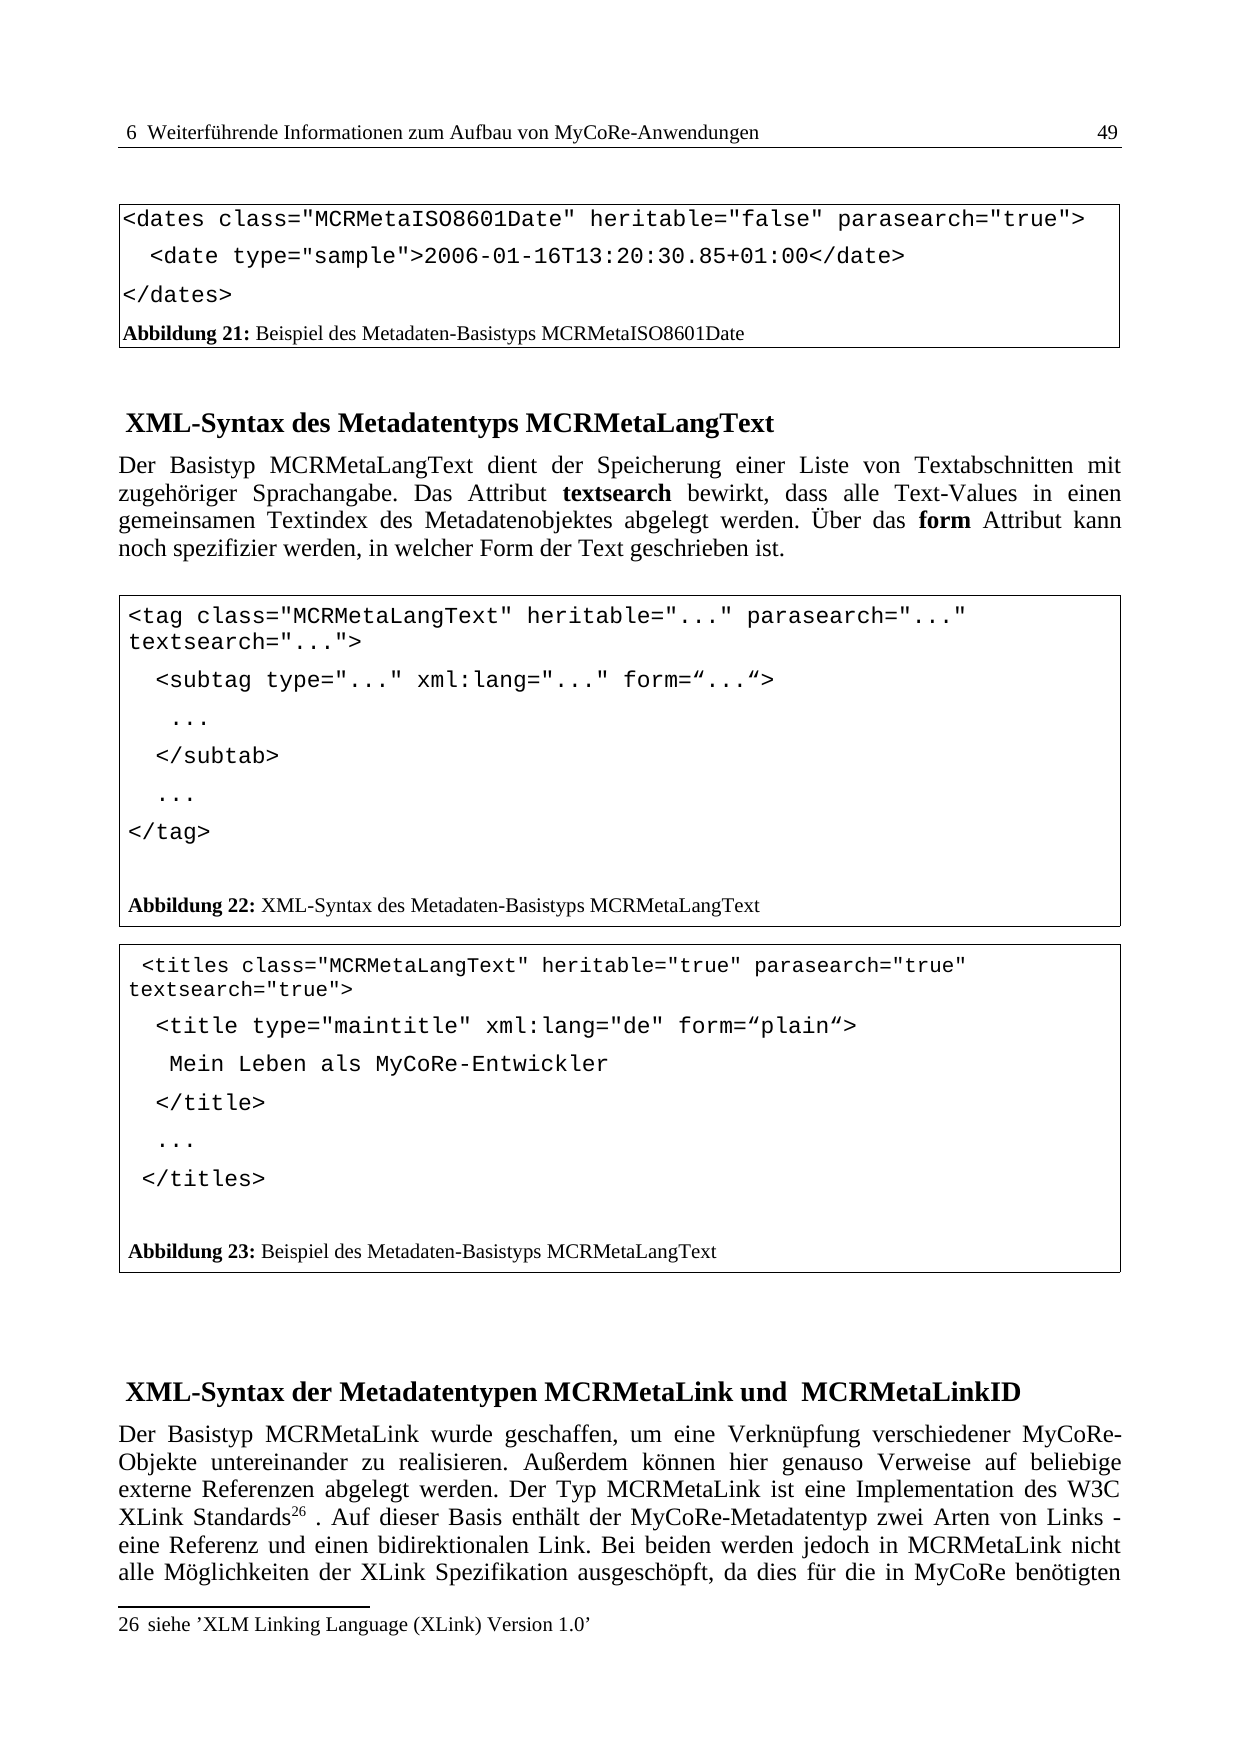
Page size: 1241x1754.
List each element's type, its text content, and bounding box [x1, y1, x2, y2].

text </tag> [128, 820, 1111, 847]
text ... [128, 1129, 1111, 1155]
text Mein Leben als MyCoRe-Entwickler [128, 1053, 1111, 1079]
text </titles> [128, 1167, 1111, 1193]
text siehe ’XLM Linking Language (XLink) Version 1.0’ [118, 1613, 1122, 1636]
text Abbildung 21: Beispiel des Metadaten-Basistyps MCRMetaISO8601Date [122, 321, 1116, 344]
text Der Basistyp MCRMetaLangText dient der Speicherung einer Liste von Textabschnitten mit zugehöriger Sprachangabe. Das Attribut textsearch bewirkt, dass alle Text-Values in einen gemeinsamen Textindex des Metadatenobjektes abgelegt werden. Über das form Attribut kann noch spezifizier werden, in welcher Form der Text geschrieben ist. [118, 451, 1122, 562]
text Der Basistyp MCRMetaLink wurde geschaffen, um eine Verknüpfung verschiedener MyCoRe-Objekte untereinander zu realisieren. Außerdem können hier genauso Verweise auf beliebige externe Referenzen abgelegt werden. Der Typ MCRMetaLink ist eine Implementation des W3C XLink Standards . Auf dieser Basis enthält der MyCoRe-Metadatentyp zwei Arten von Links - eine Referenz und einen bidirektionalen Link. Bei beiden werden jedoch in MCRMetaLink nicht alle Möglichkeiten der XLink Spezifikation ausgeschöpft, da dies für die in MyCoRe benötigten [118, 1420, 1122, 1586]
text <subtag type="..." xml:lang="..." form=“...“> [128, 668, 1111, 694]
subtitle XML-Syntax der Metadatentypen MCRMetaLink und MCRMetaLinkID [118, 1376, 1122, 1407]
text Abbildung 23: Beispiel des Metadaten-Basistyps MCRMetaLangText [128, 1240, 1111, 1263]
text <title type="maintitle" xml:lang="de" form=“plain“> [128, 1014, 1111, 1041]
text <titles class="MCRMetaLangText" heritable="true" parasearch="true" textsearch="true"> [128, 953, 1111, 1003]
text ... [128, 782, 1111, 808]
text Abbildung 22: XML-Syntax des Metadaten-Basistyps MCRMetaLangText [128, 894, 1111, 917]
text <tag class="MCRMetaLangText" heritable="..." parasearch="..." textsearch="..."> [128, 604, 1111, 656]
subtitle XML-Syntax des Metadatentyps MCRMetaLangText [118, 407, 1122, 439]
text </subtab> [128, 744, 1111, 771]
text ... [128, 706, 1111, 732]
text </dates> [122, 283, 1116, 309]
text <dates class="MCRMetaISO8601Date" heritable="false" parasearch="true"> [122, 207, 1116, 233]
text </title> [128, 1091, 1111, 1117]
text <date type="sample">2006-01-16T13:20:30.85+01:00</date> [122, 245, 1116, 271]
